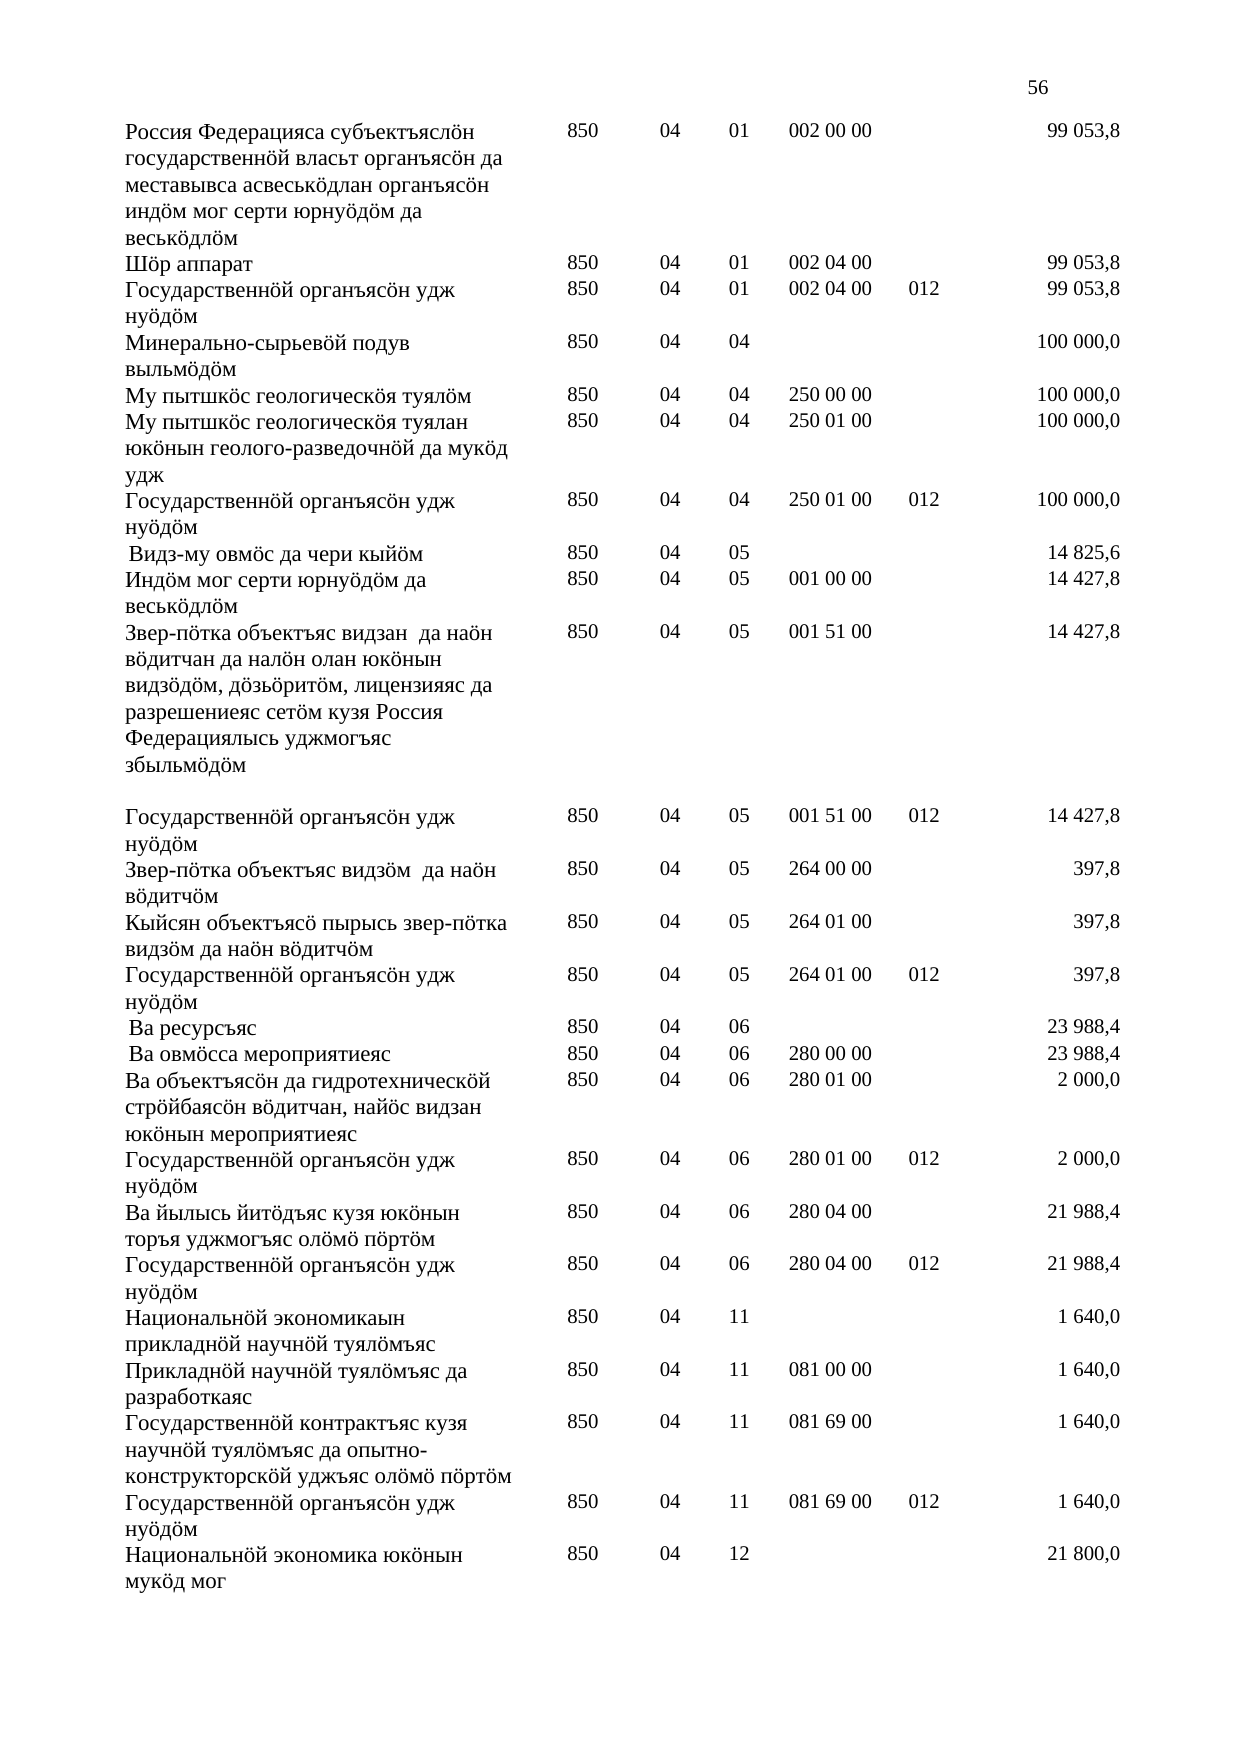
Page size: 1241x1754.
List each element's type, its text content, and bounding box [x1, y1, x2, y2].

table_cell 1 640,0 [961, 1489, 1131, 1541]
table_cell 250 01 00 [774, 487, 886, 540]
table_cell 280 01 00 [774, 1067, 886, 1146]
table_cell 04 [635, 1489, 704, 1541]
table_cell 850 [530, 250, 635, 276]
table_cell [886, 1541, 961, 1594]
table_cell 04 [635, 118, 704, 250]
table_cell Индöм мог серти юрнуöдöм да веськöдлöм [114, 566, 530, 619]
table_cell 04 [635, 1357, 704, 1409]
table_cell 11 [705, 1410, 774, 1488]
table_cell Звер-пöтка объектъяс видзöм да наöн вöдитчöм [114, 856, 530, 909]
table_cell 250 01 00 [774, 408, 886, 487]
table_cell Ва овмöсса мероприятиеяс [114, 1041, 530, 1067]
table_cell Видз-му овмöс да чери кыйöм [114, 540, 530, 566]
table_cell 850 [530, 329, 635, 382]
table_cell [886, 1357, 961, 1409]
table_cell 21 988,4 [961, 1199, 1131, 1251]
table_cell 850 [530, 909, 635, 961]
table_cell Звер-пöтка объектъяс видзан да наöн вöдитчан да налöн олан юкöнын видзöдöм, дöзьöритöм, лицензияяс да разрешениеяс сетöм кузя Россия Федерациялысь уджмогъяс збыльмöдöм [114, 619, 530, 803]
table_cell 100 000,0 [961, 382, 1131, 408]
table_cell 04 [705, 408, 774, 487]
table_cell Государственнöй органъясöн удж нуöдöм [114, 803, 530, 856]
table_cell Национальнöй экономикаын прикладнöй научнöй туялöмъяс [114, 1304, 530, 1357]
table_cell 100 000,0 [961, 487, 1131, 540]
table_cell 04 [635, 1199, 704, 1251]
table_cell 002 04 00 [774, 276, 886, 329]
table_cell Государственнöй органъясöн удж нуöдöм [114, 1489, 530, 1541]
table_cell 850 [530, 1489, 635, 1541]
table_cell 04 [635, 1067, 704, 1146]
table_cell [774, 540, 886, 566]
table_cell 05 [705, 909, 774, 961]
table_cell Ва йылысь йитöдъяс кузя юкöнын торъя уджмогъяс олöмö пöртöм [114, 1199, 530, 1251]
table_cell 264 01 00 [774, 961, 886, 1014]
table_cell [774, 1541, 886, 1594]
table_cell [886, 250, 961, 276]
table_cell 04 [635, 329, 704, 382]
table_cell [774, 1014, 886, 1041]
table_cell 850 [530, 1014, 635, 1041]
table_cell 01 [705, 276, 774, 329]
table_cell 264 01 00 [774, 909, 886, 961]
table_cell 06 [705, 1199, 774, 1251]
table_cell 012 [886, 276, 961, 329]
table_cell 05 [705, 619, 774, 803]
table_cell [886, 382, 961, 408]
table_cell [886, 329, 961, 382]
table_cell [886, 1041, 961, 1067]
table_cell 397,8 [961, 961, 1131, 1014]
table_cell Ва объектъясöн да гидротехническöй стрöйбаясöн вöдитчан, найöс видзан юкöнын мероприятиеяс [114, 1067, 530, 1146]
table_cell 012 [886, 1146, 961, 1199]
table_cell 100 000,0 [961, 329, 1131, 382]
table_cell 850 [530, 1541, 635, 1594]
table_cell 06 [705, 1014, 774, 1041]
table_cell 850 [530, 961, 635, 1014]
table_cell 002 04 00 [774, 250, 886, 276]
table_cell [886, 909, 961, 961]
table_cell 04 [635, 1541, 704, 1594]
table_cell 04 [635, 1014, 704, 1041]
table_cell 06 [705, 1146, 774, 1199]
table_cell 081 69 00 [774, 1489, 886, 1541]
table_cell [886, 118, 961, 250]
table_cell 397,8 [961, 909, 1131, 961]
table_cell Государственнöй органъясöн удж нуöдöм [114, 487, 530, 540]
table_cell 14 427,8 [961, 619, 1131, 803]
table_cell 11 [705, 1304, 774, 1357]
table_cell 850 [530, 856, 635, 909]
table_cell Кыйсян объектъясö пырысь звер-пöтка видзöм да наöн вöдитчöм [114, 909, 530, 961]
table_cell 04 [635, 856, 704, 909]
table_cell [886, 619, 961, 803]
table_cell 05 [705, 856, 774, 909]
table_cell Минерально-сырьевöй подув выльмöдöм [114, 329, 530, 382]
table_cell [886, 856, 961, 909]
table_cell 04 [635, 250, 704, 276]
table_cell 06 [705, 1041, 774, 1067]
table_cell Россия Федерацияса субъектъяслöн государственнöй власьт органъясöн да меставывса асвеськöдлан органъясöн индöм мог серти юрнуöдöм да веськöдлöм [114, 118, 530, 250]
table_cell 04 [635, 487, 704, 540]
table_cell 04 [635, 1251, 704, 1304]
table_cell 280 04 00 [774, 1251, 886, 1304]
table_cell 850 [530, 487, 635, 540]
table_cell 280 04 00 [774, 1199, 886, 1251]
table_cell 01 [705, 118, 774, 250]
table_cell 05 [705, 566, 774, 619]
table_cell Государственнöй органъясöн удж нуöдöм [114, 276, 530, 329]
table_cell 012 [886, 1489, 961, 1541]
table_cell 06 [705, 1251, 774, 1304]
table_cell 23 988,4 [961, 1014, 1131, 1041]
table_cell 850 [530, 1410, 635, 1488]
table_cell 850 [530, 1357, 635, 1409]
table_cell 11 [705, 1357, 774, 1409]
table_cell 081 69 00 [774, 1410, 886, 1488]
table_cell 04 [635, 382, 704, 408]
table_cell 850 [530, 276, 635, 329]
table_cell [886, 1304, 961, 1357]
table_cell 21 988,4 [961, 1251, 1131, 1304]
table_cell [886, 1067, 961, 1146]
table_cell [774, 329, 886, 382]
table_cell [886, 540, 961, 566]
table_cell 11 [705, 1489, 774, 1541]
table_cell 850 [530, 408, 635, 487]
table_cell Прикладнöй научнöй туялöмъяс да разработкаяс [114, 1357, 530, 1409]
table_cell 04 [635, 619, 704, 803]
table_cell Ва ресурсъяс [114, 1014, 530, 1041]
table_cell 001 00 00 [774, 566, 886, 619]
table_cell Национальнöй экономика юкöнын мукöд мог [114, 1541, 530, 1594]
table_cell 850 [530, 803, 635, 856]
table_cell [886, 1014, 961, 1041]
table_cell 1 640,0 [961, 1357, 1131, 1409]
table_cell 280 01 00 [774, 1146, 886, 1199]
table_cell [886, 566, 961, 619]
table_cell 850 [530, 1304, 635, 1357]
table_cell 04 [635, 566, 704, 619]
table_cell 04 [635, 540, 704, 566]
table_cell 14 825,6 [961, 540, 1131, 566]
table_cell 04 [705, 329, 774, 382]
table_cell 1 640,0 [961, 1304, 1131, 1357]
table_cell 04 [635, 803, 704, 856]
table_cell 001 51 00 [774, 619, 886, 803]
table_cell 04 [635, 1304, 704, 1357]
table_cell [774, 1304, 886, 1357]
table_cell 081 00 00 [774, 1357, 886, 1409]
table_cell 001 51 00 [774, 803, 886, 856]
table_cell 14 427,8 [961, 803, 1131, 856]
table_cell [886, 1410, 961, 1488]
table_cell 280 00 00 [774, 1041, 886, 1067]
table_cell 850 [530, 382, 635, 408]
table_cell 04 [635, 1146, 704, 1199]
table_cell Шöр аппарат [114, 250, 530, 276]
table_cell 14 427,8 [961, 566, 1131, 619]
table_cell 850 [530, 1067, 635, 1146]
table_cell 04 [635, 1410, 704, 1488]
table_cell 100 000,0 [961, 408, 1131, 487]
table_cell 01 [705, 250, 774, 276]
table_cell 850 [530, 1199, 635, 1251]
table_cell 850 [530, 619, 635, 803]
table_cell 012 [886, 961, 961, 1014]
table_cell 99 053,8 [961, 118, 1131, 250]
table_cell [886, 408, 961, 487]
table_cell 850 [530, 540, 635, 566]
table_cell 397,8 [961, 856, 1131, 909]
table_cell 1 640,0 [961, 1410, 1131, 1488]
table_cell 850 [530, 566, 635, 619]
table_cell Государственнöй контрактъяс кузя научнöй туялöмъяс да опытно-конструкторскöй уджъяс олöмö пöртöм [114, 1410, 530, 1488]
table_cell 05 [705, 803, 774, 856]
table_cell 21 800,0 [961, 1541, 1131, 1594]
table_cell 04 [635, 276, 704, 329]
table_cell 04 [635, 961, 704, 1014]
table_cell 04 [635, 1041, 704, 1067]
table_cell 06 [705, 1067, 774, 1146]
table_cell 850 [530, 1146, 635, 1199]
table_cell Государственнöй органъясöн удж нуöдöм [114, 1251, 530, 1304]
table_cell 264 00 00 [774, 856, 886, 909]
table_cell 002 00 00 [774, 118, 886, 250]
table_cell Государственнöй органъясöн удж нуöдöм [114, 961, 530, 1014]
table_cell 2 000,0 [961, 1067, 1131, 1146]
table_cell Му пытшкöс геологическöя туялан юкöнын геолого-разведочнöй да мукöд удж [114, 408, 530, 487]
table_cell 99 053,8 [961, 250, 1131, 276]
table_cell 850 [530, 1251, 635, 1304]
table_cell 850 [530, 1041, 635, 1067]
table_cell [886, 1199, 961, 1251]
table_cell 05 [705, 961, 774, 1014]
table_cell 05 [705, 540, 774, 566]
table_cell 04 [705, 487, 774, 540]
table_cell 23 988,4 [961, 1041, 1131, 1067]
table_cell 04 [635, 408, 704, 487]
table_cell 04 [635, 909, 704, 961]
table_cell 12 [705, 1541, 774, 1594]
table_cell 012 [886, 1251, 961, 1304]
table_cell 2 000,0 [961, 1146, 1131, 1199]
table_cell 04 [705, 382, 774, 408]
table_cell 012 [886, 487, 961, 540]
table_cell Му пытшкöс геологическöя туялöм [114, 382, 530, 408]
table_cell 012 [886, 803, 961, 856]
table_cell Государственнöй органъясöн удж нуöдöм [114, 1146, 530, 1199]
table_cell 99 053,8 [961, 276, 1131, 329]
table_cell 250 00 00 [774, 382, 886, 408]
table_cell 850 [530, 118, 635, 250]
